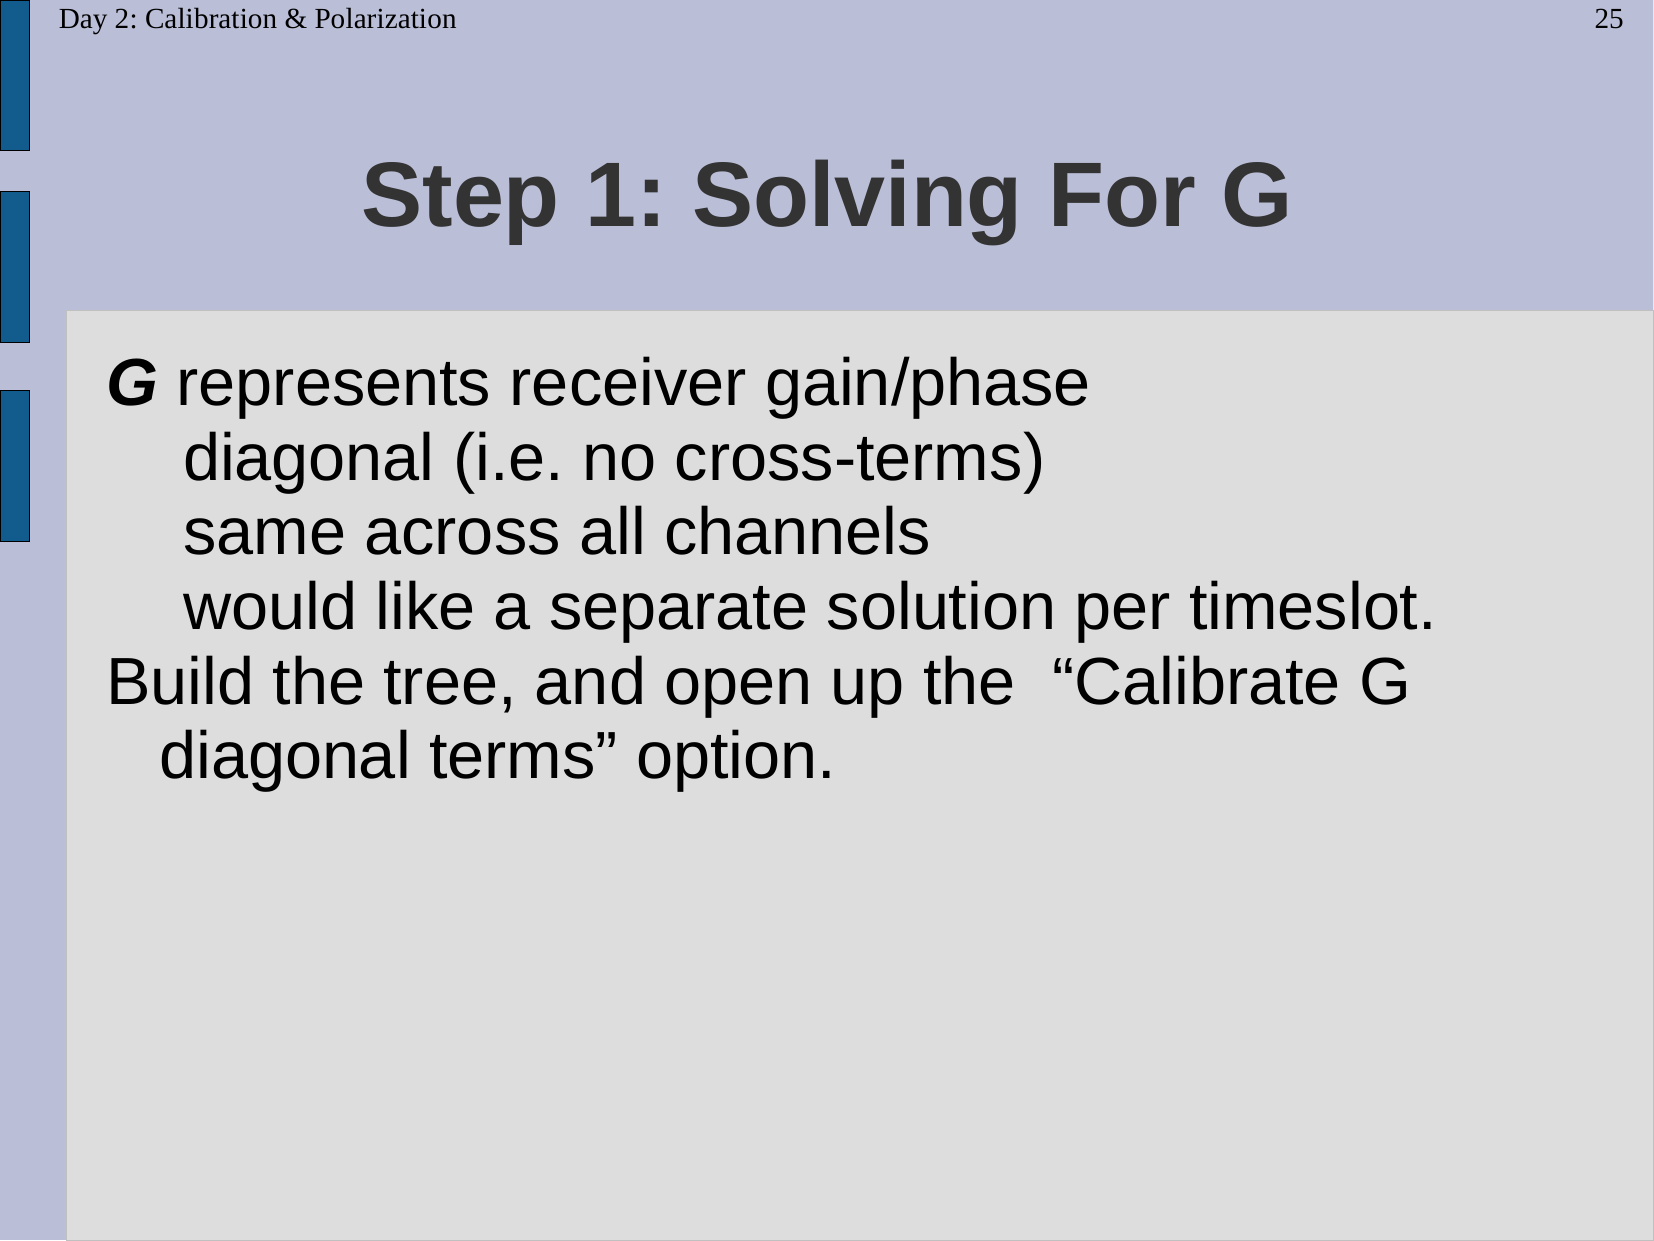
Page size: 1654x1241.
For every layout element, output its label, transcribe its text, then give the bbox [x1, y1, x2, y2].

list G represents receiver gain/phase diagonal (i.e. no cross-terms) same across all channels would like a separate solution per timeslot. Build the tree, and open up the “Calibrate G diagonal terms” option. [88, 344, 1595, 1112]
title Step 1: Solving For G [121, 98, 1534, 291]
